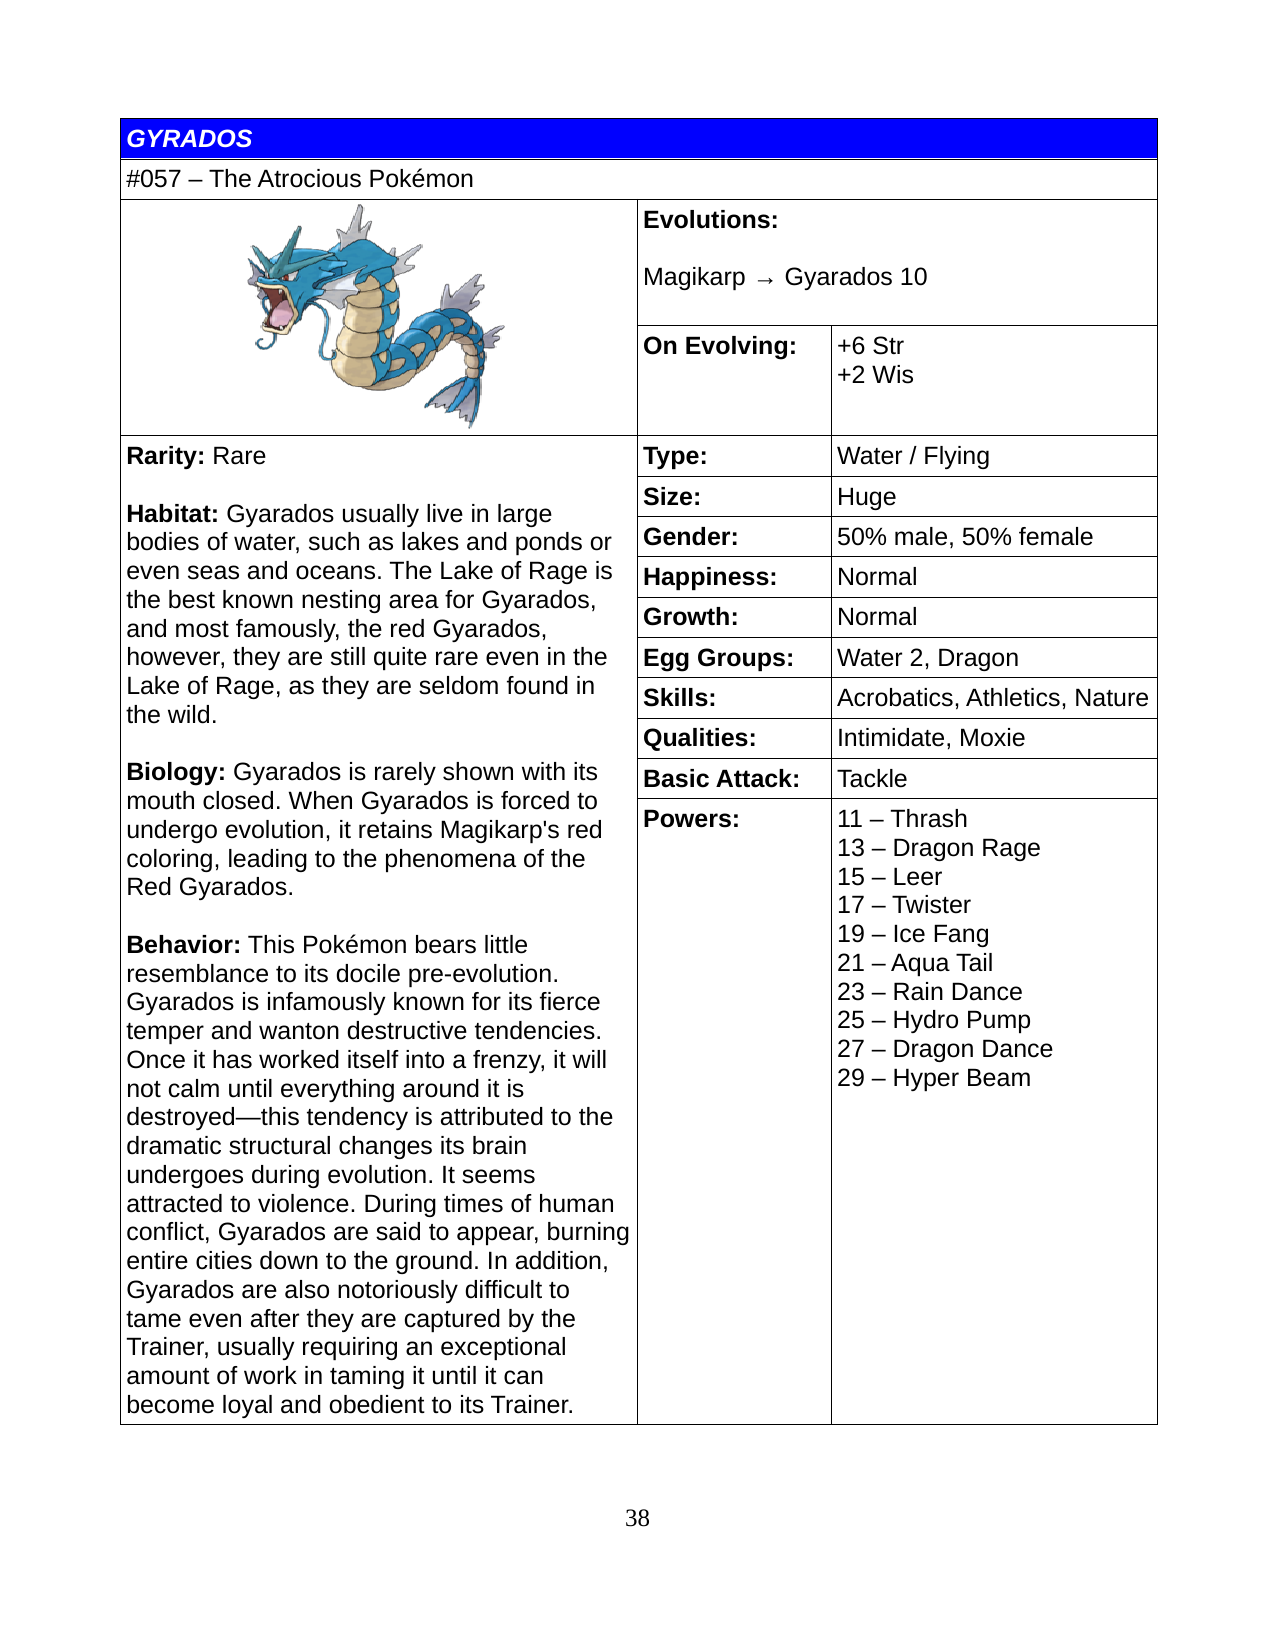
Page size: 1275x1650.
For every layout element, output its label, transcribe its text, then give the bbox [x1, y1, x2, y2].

table_cell Egg Groups: [638, 638, 831, 677]
table_cell Growth: [638, 598, 831, 637]
table_cell Acrobatics, Athletics, Nature [832, 678, 1157, 717]
table_cell [121, 200, 637, 435]
table_cell Intimidate, Moxie [832, 719, 1157, 758]
table_cell +6 Str +2 Wis [832, 326, 1157, 435]
picture [247, 204, 511, 430]
table_cell Rarity: Rare Habitat: Gyarados usually live in large bodies of water, such as lakes and ponds or even seas and oceans. The Lake of Rage is the best known nesting area for Gyarados, and most famously, the red Gyarados, however, they are still quite rare even in the Lake of Rage, as they are seldom found in the wild. Biology: Gyarados is rarely shown with its mouth closed. When Gyarados is forced to undergo evolution, it retains Magikarp's red coloring, leading to the phenomena of the Red Gyarados. Behavior: This Pokémon bears little resemblance to its docile pre-evolution. Gyarados is infamously known for its fierce temper and wanton destructive tendencies. Once it has worked itself into a frenzy, it will not calm until everything around it is destroyed—this tendency is attributed to the dramatic structural changes its brain undergoes during evolution. It seems attracted to violence. During times of human conflict, Gyarados are said to appear, burning entire cities down to the ground. In addition, Gyarados are also notoriously difficult to tame even after they are captured by the Trainer, usually requiring an exceptional amount of work in taming it until it can become loyal and obedient to its Trainer. [121, 436, 637, 1424]
table_cell Water / Flying [832, 436, 1157, 476]
table_cell On Evolving: [638, 326, 831, 435]
table_cell Qualities: [638, 719, 831, 758]
table_cell 11 – Thrash 13 – Dragon Rage 15 – Leer 17 – Twister 19 – Ice Fang 21 – Aqua Tail 23 – Rain Dance 25 – Hydro Pump 27 – Dragon Dance 29 – Hyper Beam [832, 799, 1157, 1424]
table_cell Water 2, Dragon [832, 638, 1157, 677]
table_cell Happiness: [638, 557, 831, 597]
table_cell Type: [638, 436, 831, 476]
table_header GYRADOS [121, 119, 1157, 158]
table_cell Tackle [832, 759, 1157, 798]
table_cell Evolutions: Magikarp → Gyarados 10 [638, 200, 1157, 325]
table_cell Huge [832, 477, 1157, 516]
table_cell Powers: [638, 799, 831, 1424]
table_cell #057 – The Atrocious Pokémon [121, 160, 1157, 199]
table_cell Normal [832, 557, 1157, 597]
table_cell Skills: [638, 678, 831, 717]
table_cell Gender: [638, 517, 831, 556]
table_cell Normal [832, 598, 1157, 637]
table_cell Size: [638, 477, 831, 516]
table_cell Basic Attack: [638, 759, 831, 798]
table_cell 50% male, 50% female [832, 517, 1157, 556]
